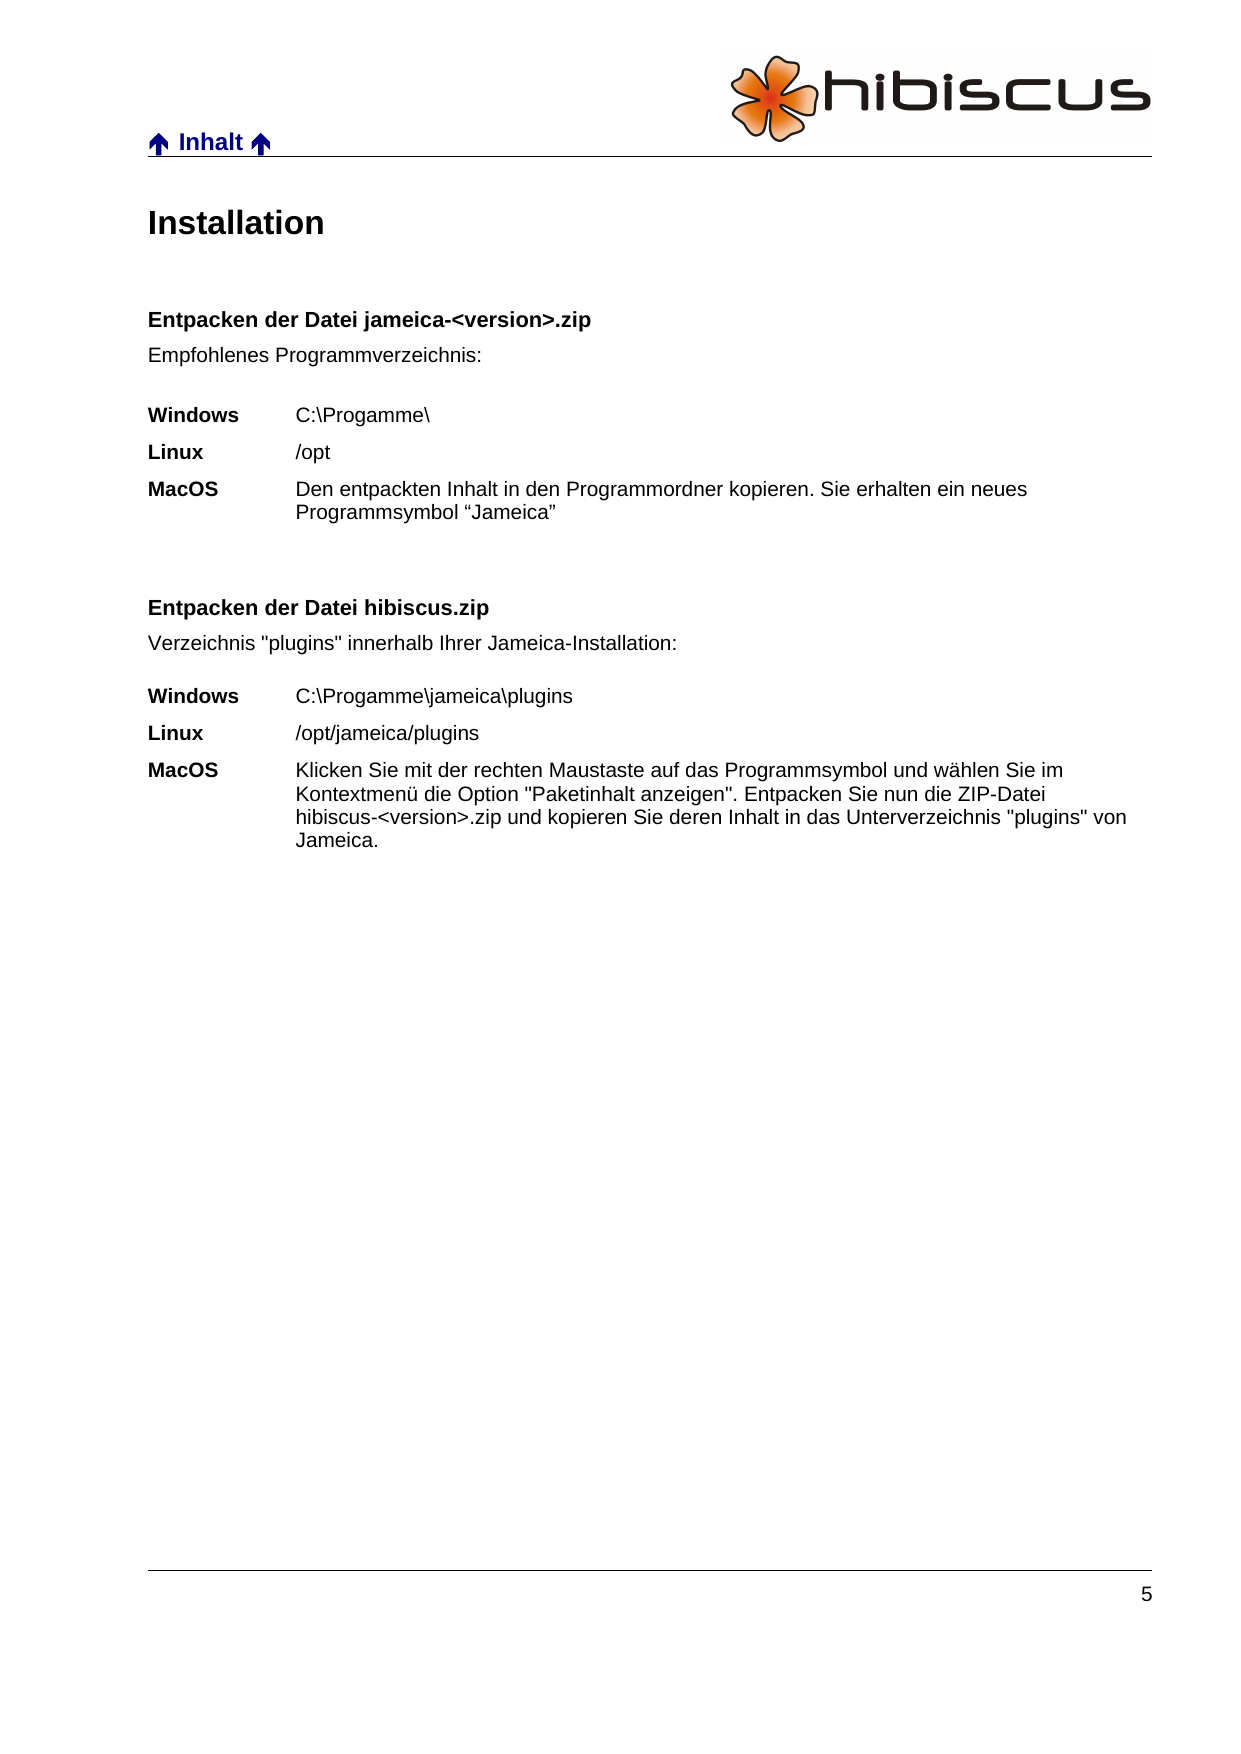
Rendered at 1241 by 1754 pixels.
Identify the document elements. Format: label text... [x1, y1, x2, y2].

text Linux /opt [148, 440, 1152, 464]
text Windows C:\Progamme\ [148, 403, 1152, 426]
text Verzeichnis "plugins" innerhalb Ihrer Jameica-Installation: [148, 632, 1152, 655]
subtitle Entpacken der Datei hibiscus.zip [148, 595, 1152, 620]
text Linux /opt/jameica/plugins [148, 722, 1152, 745]
subtitle Entpacken der Datei jameica-<version>.zip [148, 308, 1152, 332]
subtitle Installation [148, 204, 1152, 242]
picture [723, 51, 1153, 144]
text MacOS Den entpackten Inhalt in den Programmordner kopieren. Sie erhalten ein neues Programmsymbol “Jameica” [148, 478, 1152, 524]
text Empfohlenes Programmverzeichnis: [148, 344, 1152, 367]
text MacOS Klicken Sie mit der rechten Maustaste auf das Programmsymbol und wählen Sie im Kontextmenü die Option "Paketinhalt anzeigen". Entpacken Sie nun die ZIP-Datei hibiscus-<version>.zip und kopieren Sie deren Inhalt in das Unterverzeichnis "plugins" von Jameica. [148, 759, 1152, 852]
text Windows C:\Progamme\jameica\plugins [148, 684, 1152, 708]
